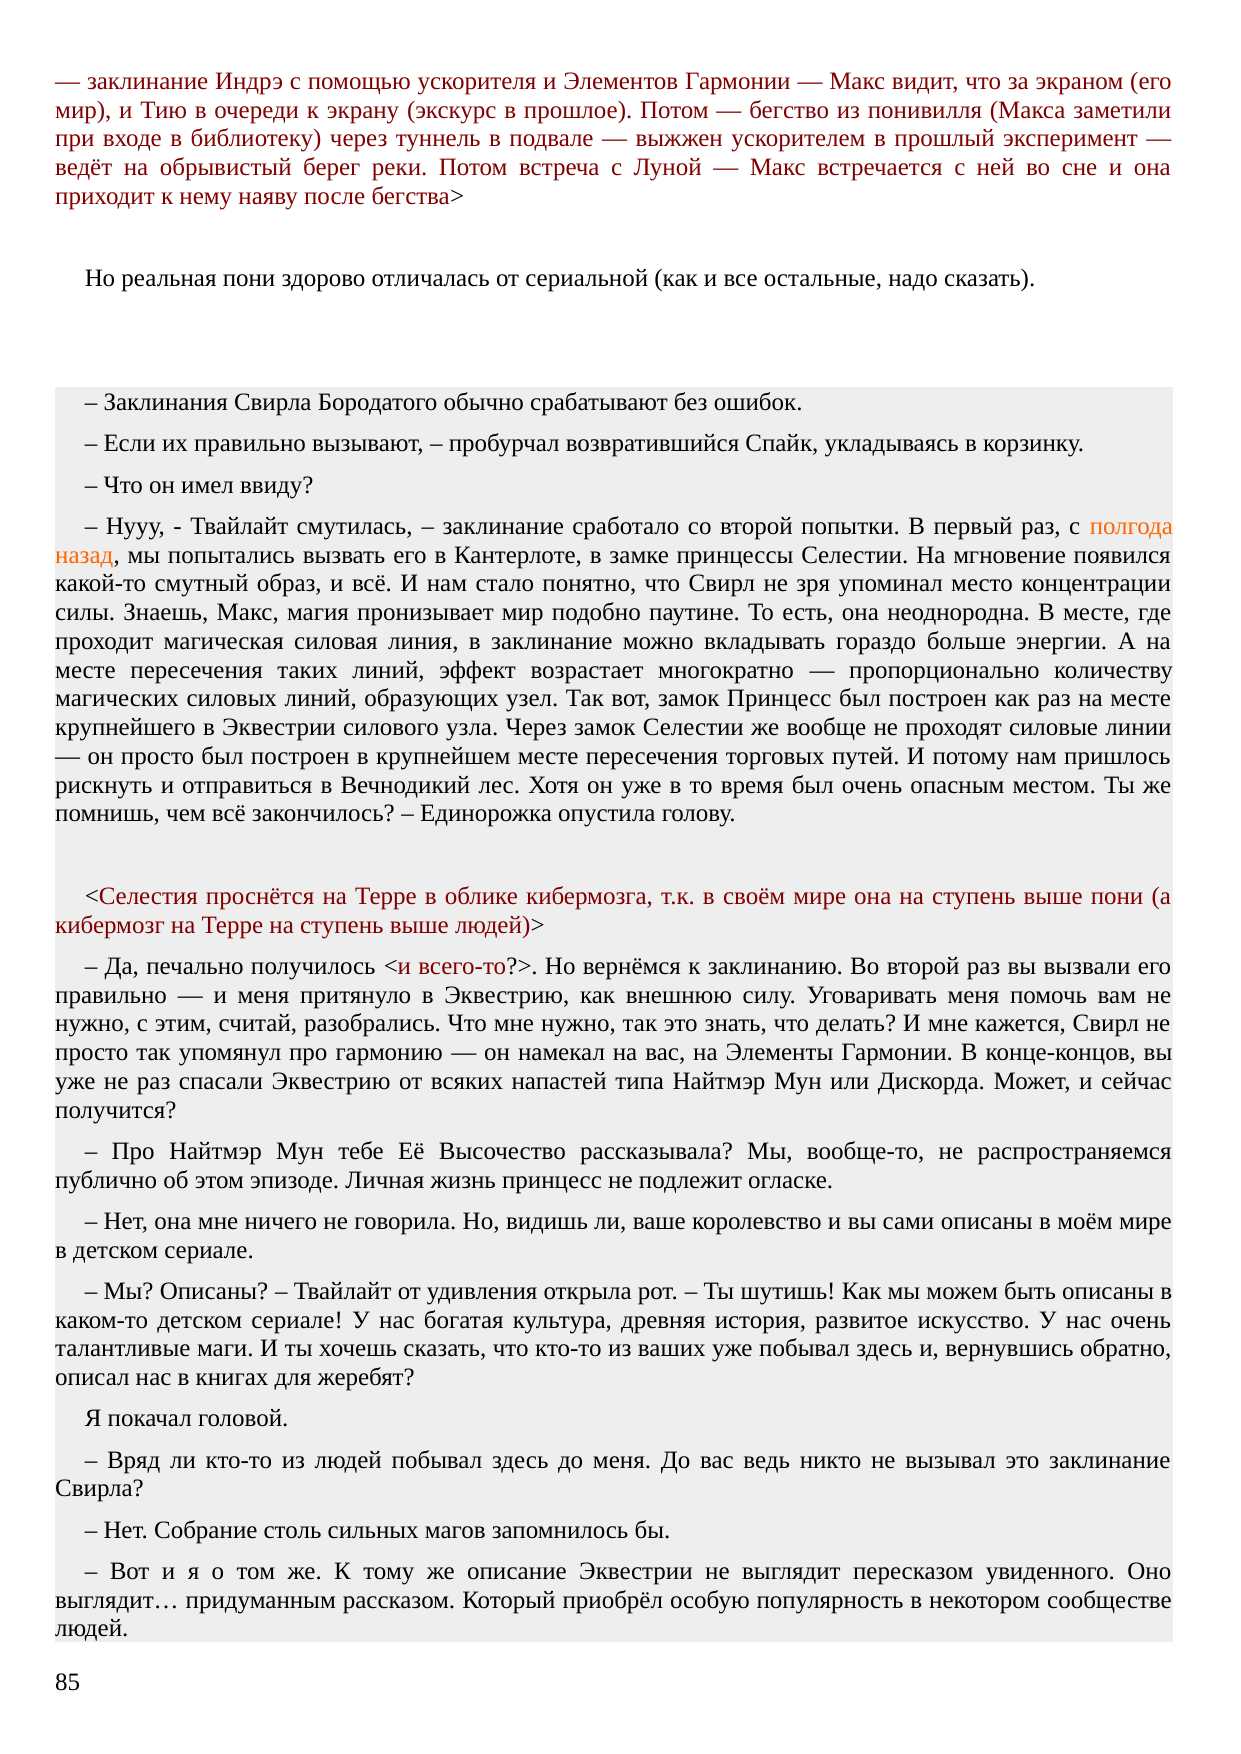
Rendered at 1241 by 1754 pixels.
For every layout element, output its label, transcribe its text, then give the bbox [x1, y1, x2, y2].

text – Про Найтмэр Мун тебе Её Высочество рассказывала? Мы, вообще-то, не распространяемся публично об этом эпизоде. Личная жизнь принцесс не подлежит огласке. [55, 1136, 1173, 1193]
text – Что он имел ввиду? [55, 470, 1173, 498]
text <Селестия проснётся на Терре в облике кибермозга, т.к. в своём мире она на ступень выше пони (а кибермозг на Терре на ступень выше людей)> [55, 881, 1173, 938]
text – Если их правильно вызывают, – пробурчал возвратившийся Спайк, укладываясь в корзинку. [55, 428, 1173, 457]
text Но реальная пони здорово отличалась от сериальной (как и все остальные, надо сказать). [55, 263, 1173, 292]
text – Мы? Описаны? – Твайлайт от удивления открыла рот. – Ты шутишь! Как мы можем быть описаны в каком-то детском сериале! У нас богатая культура, древняя история, развитое искусство. У нас очень талантливые маги. И ты хочешь сказать, что кто-то из ваших уже побывал здесь и, вернувшись обратно, описал нас в книгах для жеребят? [55, 1276, 1173, 1391]
text Я покачал головой. [55, 1403, 1173, 1432]
text – Заклинания Свирла Бородатого обычно срабатывают без ошибок. [55, 387, 1173, 416]
text – Да, печально получилось <и всего-то?>. Но вернёмся к заклинанию. Во второй раз вы вызвали его правильно — и меня притянуло в Эквестрию, как внешнюю силу. Уговаривать меня помочь вам не нужно, с этим, считай, разобрались. Что мне нужно, так это знать, что делать? И мне кажется, Свирл не просто так упомянул про гармонию — он намекал на вас, на Элементы Гармонии. В конце-концов, вы уже не раз спасали Эквестрию от всяких напастей типа Найтмэр Мун или Дискорда. Может, и сейчас получится? [55, 951, 1173, 1123]
text — заклинание Индрэ с помощью ускорителя и Элементов Гармонии — Макс видит, что за экраном (его мир), и Тию в очереди к экрану (экскурс в прошлое). Потом — бегство из понивилля (Макса заметили при входе в библиотеку) через туннель в подвале — выжжен ускорителем в прошлый эксперимент — ведёт на обрывистый берег реки. Потом встреча с Луной — Макс встречается с ней во сне и она приходит к нему наяву после бегства> [55, 66, 1173, 210]
text – Вот и я о том же. К тому же описание Эквестрии не выглядит пересказом увиденного. Оно выглядит… придуманным рассказом. Который приобрёл особую популярность в некотором сообществе людей. [55, 1556, 1173, 1642]
text – Нууу, - Твайлайт смутилась, – заклинание сработало со второй попытки. В первый раз, с полгода назад, мы попытались вызвать его в Кантерлоте, в замке принцессы Селестии. На мгновение появился какой-то смутный образ, и всё. И нам стало понятно, что Свирл не зря упоминал место концентрации силы. Знаешь, Макс, магия пронизывает мир подобно паутине. То есть, она неоднородна. В месте, где проходит магическая силовая линия, в заклинание можно вкладывать гораздо больше энергии. А на месте пересечения таких линий, эффект возрастает многократно — пропорционально количеству магических силовых линий, образующих узел. Так вот, замок Принцесс был построен как раз на месте крупнейшего в Эквестрии силового узла. Через замок Селестии же вообще не проходят силовые линии — он просто был построен в крупнейшем месте пересечения торговых путей. И потому нам пришлось рискнуть и отправиться в Вечнодикий лес. Хотя он уже в то время был очень опасным местом. Ты же помнишь, чем всё закончилось? – Единорожка опустила голову. [55, 511, 1173, 827]
text – Нет, она мне ничего не говорила. Но, видишь ли, ваше королевство и вы сами описаны в моём мире в детском сериале. [55, 1206, 1173, 1263]
text – Вряд ли кто-то из людей побывал здесь до меня. До вас ведь никто не вызывал это заклинание Свирла? [55, 1445, 1173, 1502]
text – Нет. Собрание столь сильных магов запомнилось бы. [55, 1515, 1173, 1543]
